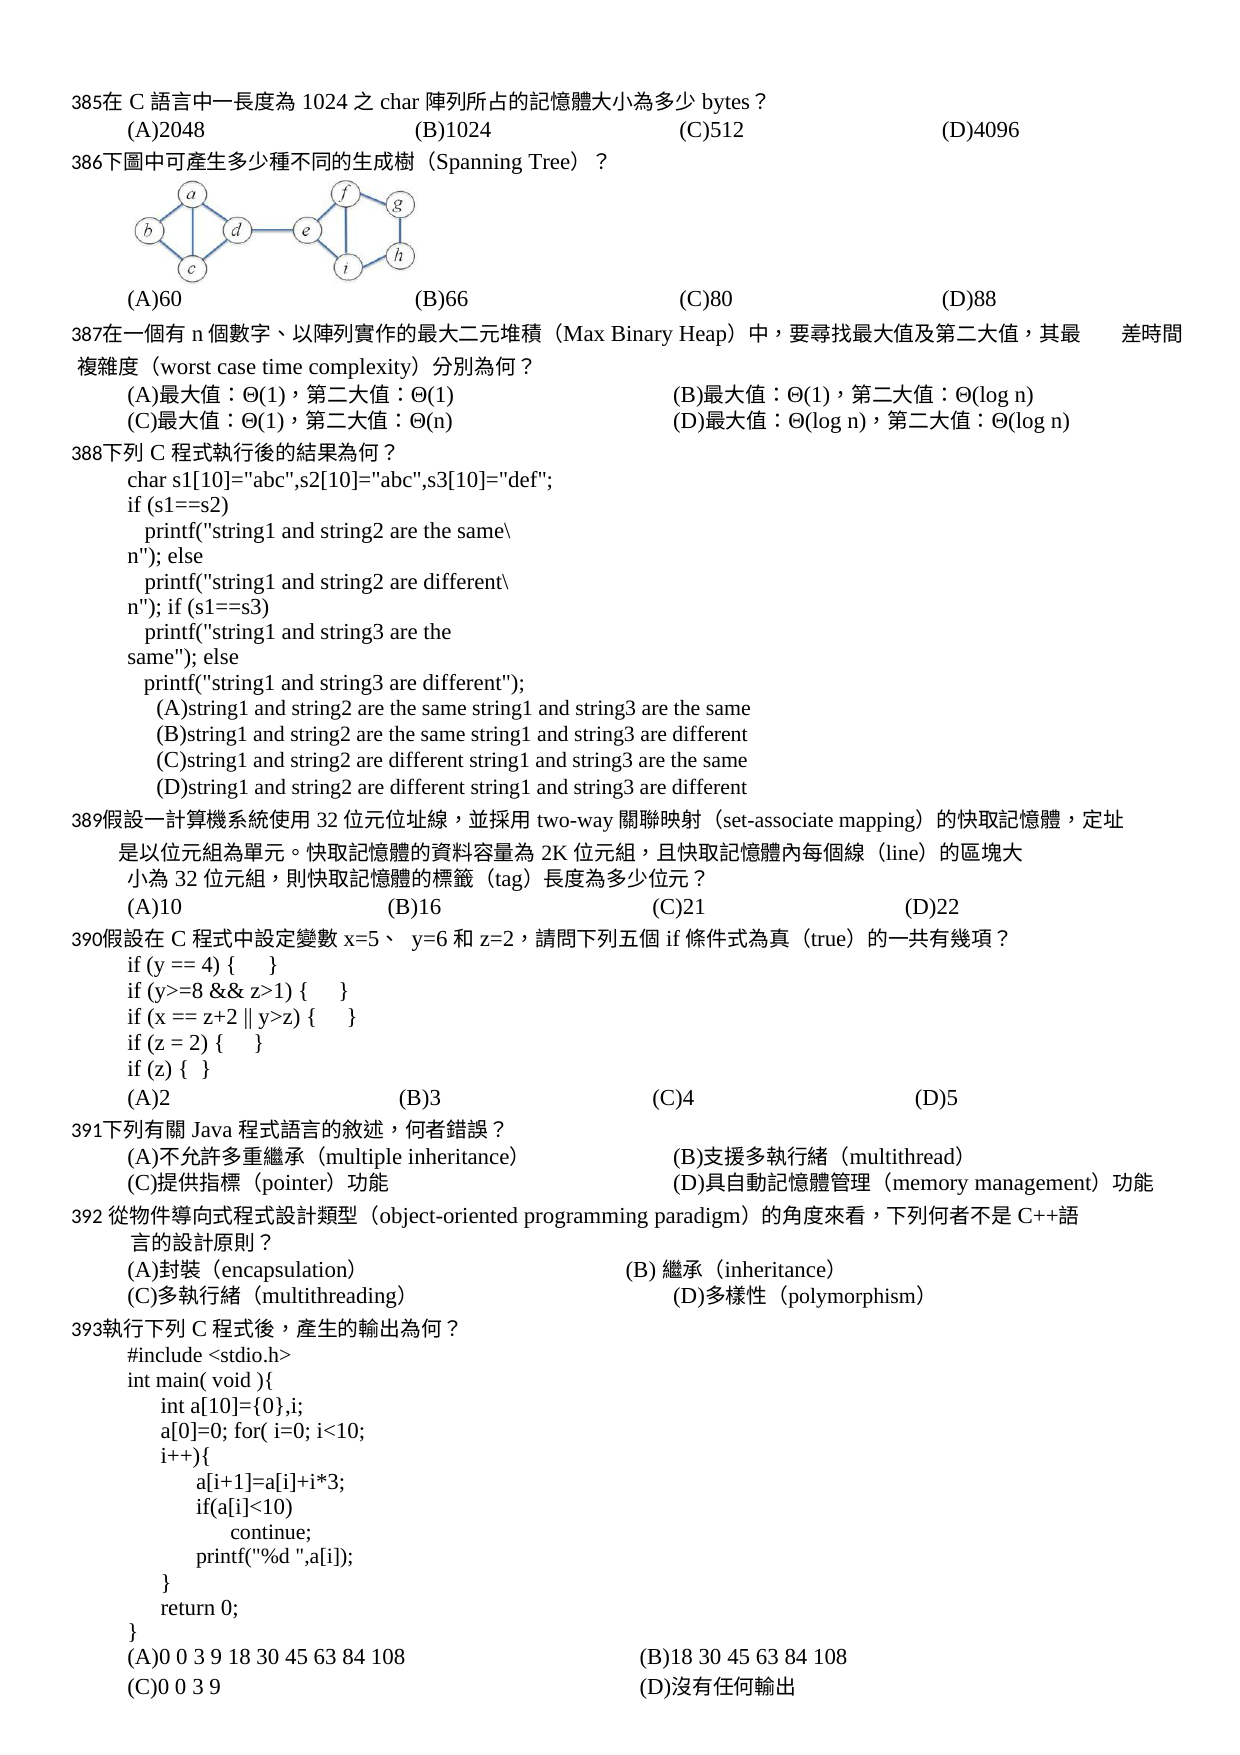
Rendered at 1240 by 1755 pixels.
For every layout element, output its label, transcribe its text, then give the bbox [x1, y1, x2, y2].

text return 0; [160, 1595, 1172, 1620]
table_cell if (z = 2) { [127, 1029, 239, 1055]
text (C)最大值：Θ(1)，第二大值：Θ(n) (D)最大值：Θ(log n)，第二大值：Θ(log n) [127, 408, 1172, 434]
list 執行下列 C 程式後，產生的輸出為何？ [71, 1309, 1193, 1343]
text int a[10]={0},i; a[0]=0; for( i=0; i<10; i++){ [160, 1393, 377, 1469]
table_cell if (z) { } [127, 1055, 239, 1081]
table_cell [804, 1003, 956, 1029]
text (A)string1 and string2 are the same string1 and string3 are the same [156, 695, 1172, 721]
list 假設在 C 程式中設定變數 x=5、 y=6 和 z=2，請問下列五個 if 條件式為真（true）的一共有幾項？ [71, 920, 1193, 953]
table_cell } [321, 1003, 539, 1029]
table_cell (C)0 0 3 9 [127, 1670, 527, 1700]
table_cell [540, 1055, 804, 1081]
text (D)string1 and string2 are different string1 and string3 are different [156, 774, 1172, 799]
list 在一個有 n 個數字、以陣列實作的最大二元堆積（Max Binary Heap）中，要尋找最大值及第二大值，其最 差時間複雜度（worst case time complexity）分別為何？ [71, 314, 1193, 382]
table_cell [321, 1029, 539, 1055]
table_cell [240, 1055, 321, 1081]
table_cell [540, 1029, 804, 1055]
table_cell (B)16 [283, 891, 546, 920]
table_header [540, 954, 804, 977]
table_header [321, 954, 539, 977]
text (A)最大值：Θ(1)，第二大值：Θ(1) (B)最大值：Θ(1)，第二大值：Θ(log n) [127, 382, 1172, 408]
table_cell [804, 1055, 956, 1081]
table_cell if (y>=8 && z>1) { [127, 977, 321, 1003]
list 假設一計算機系統使用 32 位元位址線，並採用 two-way 關聯映射（set-associate mapping）的快取記憶體，定址 [71, 800, 1193, 834]
table_header [804, 954, 956, 977]
text (A)封裝（encapsulation） (B) 繼承（inheritance） [127, 1256, 1172, 1283]
table_cell (D)沒有任何輸出 [527, 1670, 858, 1700]
table_header if (y == 4) { [127, 954, 239, 977]
table_cell [804, 1029, 956, 1055]
list 從物件導向式程式設計類型（object-oriented programming paradigm）的角度來看，下列何者不是 C++語 [71, 1196, 1193, 1230]
list 下列 C 程式執行後的結果為何？ [71, 434, 1193, 467]
table_header [527, 1620, 858, 1644]
table_header } [240, 954, 321, 977]
picture [129, 174, 423, 289]
text (A)2048 (B)1024 (C)512 (D)4096 [127, 117, 1172, 142]
table_header } [127, 1620, 527, 1644]
table_cell [321, 1055, 539, 1081]
table_cell [540, 977, 804, 1003]
text #include <stdio.h> int main( void ){ [127, 1343, 297, 1392]
text continue; printf("%d ",a[i]); [196, 1519, 360, 1569]
table_cell (B)3 [321, 1081, 539, 1110]
table_cell (C)4 [540, 1081, 804, 1110]
text (C)多執行緒（multithreading） (D)多樣性（polymorphism） [127, 1283, 1172, 1309]
table_cell (A)2 [127, 1081, 239, 1110]
text char s1[10]="abc",s2[10]="abc",s3[10]="def"; if (s1==s2) [127, 467, 554, 518]
text printf("string1 and string3 are the same"); else [127, 619, 527, 670]
text 是以位元組為單元。快取記憶體的資料容量為 2K 位元組，且快取記憶體內每個線（line）的區塊大 [66, 834, 1193, 868]
text (C)提供指標（pointer）功能 (D)具自動記憶體管理（memory management）功能 [127, 1170, 1183, 1196]
text a[i+1]=a[i]+i*3; [196, 1469, 1172, 1494]
table_cell if (x == z+2 || y>z) { [127, 1003, 321, 1029]
text (A)不允許多重繼承（multiple inheritance） (B)支援多執行緒（multithread） [127, 1144, 1172, 1170]
text printf("string1 and string2 are different\n"); if (s1==s3) [127, 569, 543, 619]
text printf("string1 and string3 are different"); [144, 670, 1172, 695]
table_cell [540, 1003, 804, 1029]
text printf("string1 and string2 are the same\n"); else [127, 518, 545, 569]
table_cell [804, 977, 956, 1003]
table_cell (A)10 [127, 891, 283, 920]
text (A)60 (B)66 (C)80 (D)88 [127, 286, 1172, 312]
table_cell } [321, 977, 539, 1003]
table_cell } [240, 1029, 321, 1055]
table_cell [240, 1081, 321, 1110]
table_cell (B)18 30 45 63 84 108 [527, 1644, 858, 1670]
table_header [840, 868, 967, 891]
list 下列有關 Java 程式語言的敘述，何者錯誤？ [71, 1110, 1193, 1144]
text } [160, 1569, 1172, 1595]
table_cell (A)0 0 3 9 18 30 45 63 84 108 [127, 1644, 527, 1670]
list 在 C 語言中一長度為 1024 之 char 陣列所占的記憶體大小為多少 bytes？ [71, 82, 1193, 116]
text (B)string1 and string2 are the same string1 and string3 are different [156, 721, 1172, 747]
text if(a[i]<10) [196, 1494, 1172, 1519]
text 言的設計原則？ [71, 1230, 1166, 1256]
table_cell (D)22 [840, 891, 967, 920]
list 下圖中可產生多少種不同的生成樹（Spanning Tree）？ [71, 142, 1193, 176]
table_cell (D)5 [804, 1081, 956, 1110]
table_header 小為 32 位元組，則快取記憶體的標籤（tag）長度為多少位元？ [127, 868, 839, 891]
table_cell (C)21 [546, 891, 839, 920]
text (C)string1 and string2 are different string1 and string3 are the same [156, 747, 1172, 773]
